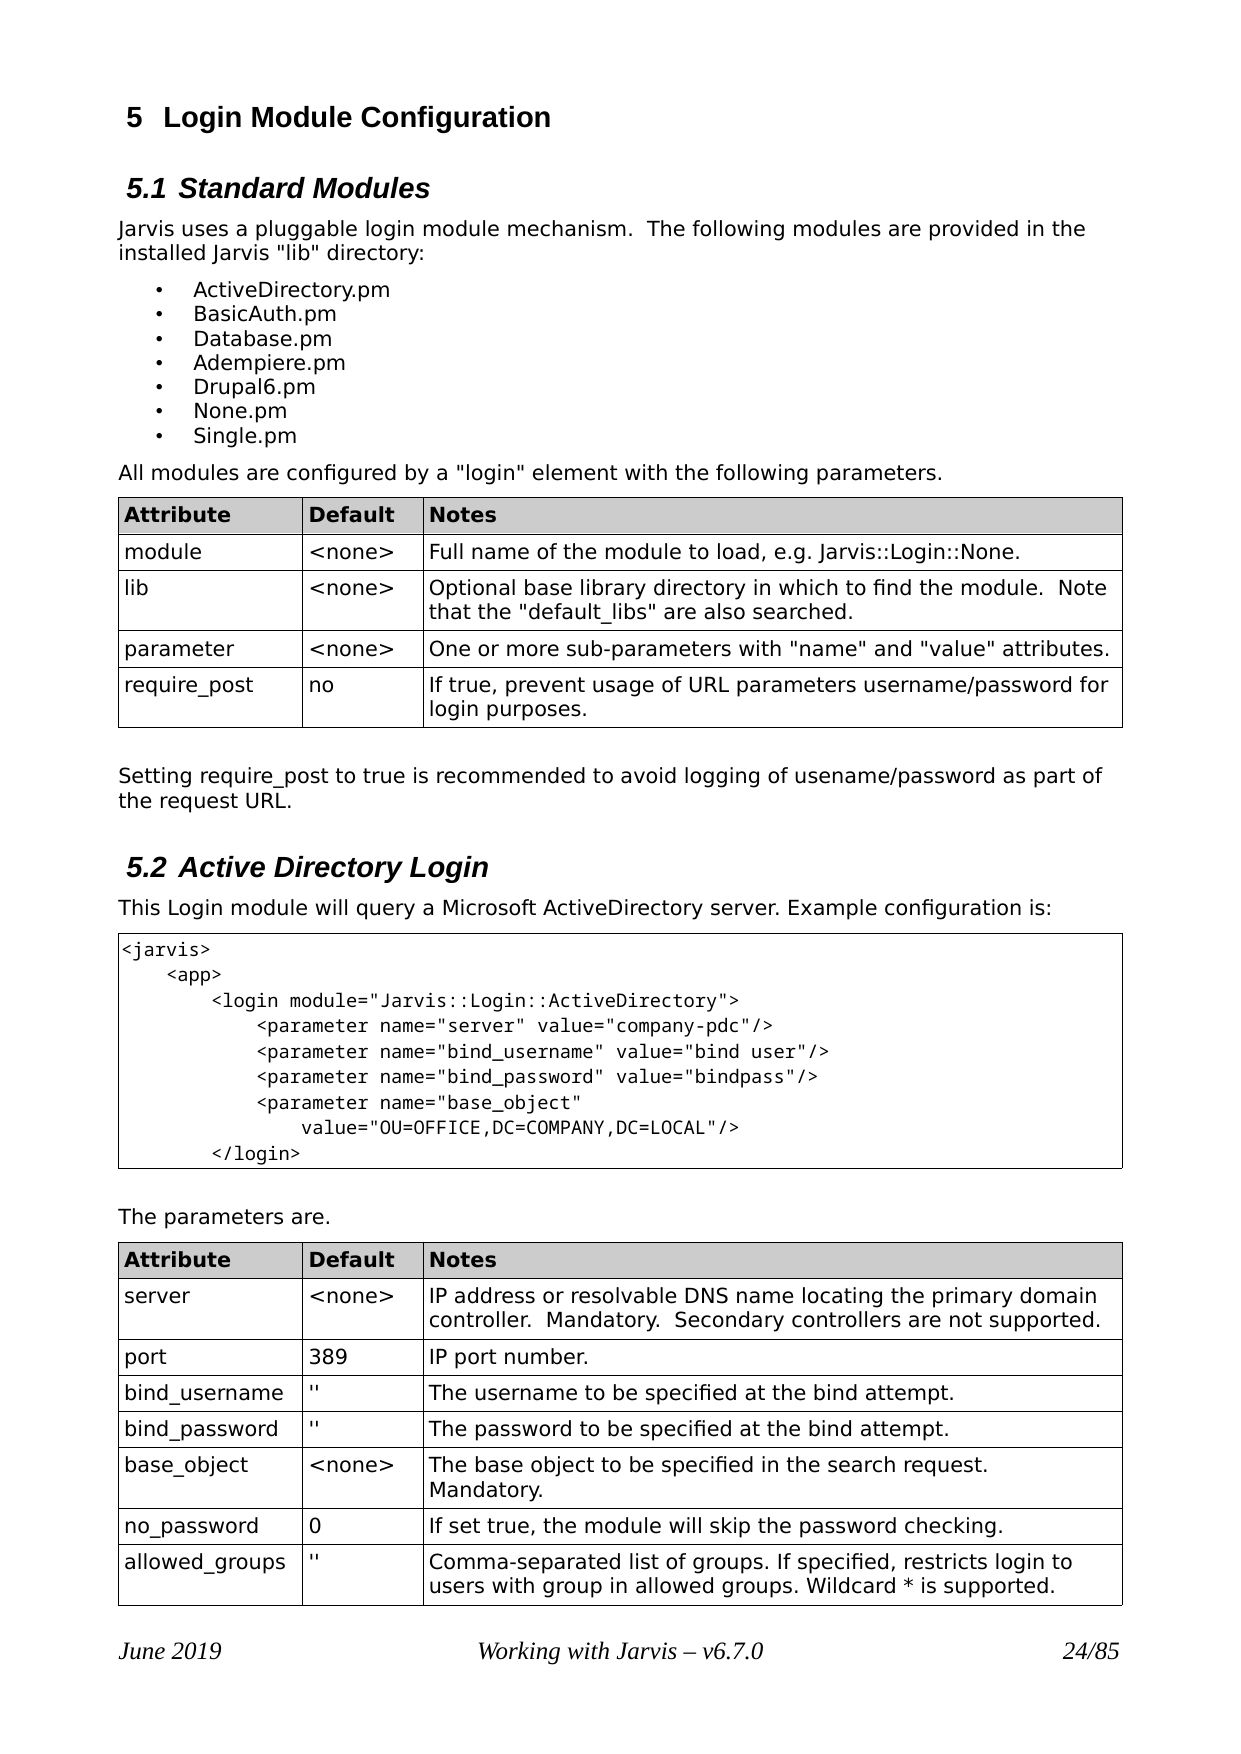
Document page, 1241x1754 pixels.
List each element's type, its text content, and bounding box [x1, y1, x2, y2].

table_cell <none> [303, 1448, 423, 1508]
table_cell <none> [303, 571, 423, 630]
table_header Attribute [119, 498, 302, 533]
table_cell '' [303, 1545, 423, 1604]
text <login module="Jarvis::Login::ActiveDirectory"> [119, 984, 1122, 1010]
table_header Default [303, 498, 423, 533]
text value="OU=OFFICE,DC=COMPANY,DC=LOCAL"/> [119, 1112, 1122, 1137]
subtitle Active Directory Login [118, 850, 1122, 884]
table_cell require_post [119, 668, 302, 727]
table_cell <none> [303, 535, 423, 570]
text All modules are configured by a "login" element with the following parameters. [118, 461, 1122, 485]
table_cell 389 [303, 1340, 423, 1375]
table_cell Full name of the module to load, e.g. Jarvis::Login::None. [424, 535, 1122, 570]
table_cell no [303, 668, 423, 727]
list Database.pm [156, 327, 1122, 351]
text </login> [119, 1137, 1122, 1168]
table_header Default [303, 1243, 423, 1278]
table_cell '' [303, 1376, 423, 1411]
text The parameters are. [118, 1205, 1122, 1229]
list ActiveDirectory.pm [156, 278, 1122, 302]
table_cell module [119, 535, 302, 570]
list Adempiere.pm [156, 351, 1122, 375]
table_cell no_password [119, 1509, 302, 1544]
text <jarvis> [119, 934, 1122, 959]
table_cell If true, prevent usage of URL parameters username/password for login purposes. [424, 668, 1122, 727]
table_cell The username to be specified at the bind attempt. [424, 1376, 1122, 1411]
table_cell 0 [303, 1509, 423, 1544]
table_cell '' [303, 1412, 423, 1447]
table_cell Comma-separated list of groups. If specified, restricts login to users with group in allowed groups. Wildcard * is supported. [424, 1545, 1122, 1604]
list None.pm [156, 399, 1122, 424]
table_cell The password to be specified at the bind attempt. [424, 1412, 1122, 1447]
table_cell <none> [303, 1279, 423, 1338]
list BasicAuth.pm [156, 302, 1122, 327]
text <app> [119, 959, 1122, 984]
list Single.pm [156, 424, 1122, 448]
text This Login module will query a Microsoft ActiveDirectory server. Example configuration is: [118, 896, 1122, 921]
table_cell One or more sub-parameters with "name" and "value" attributes. [424, 631, 1122, 667]
table_cell lib [119, 571, 302, 630]
text <parameter name="server" value="company-pdc"/> [119, 1010, 1122, 1035]
subtitle Standard Modules [118, 171, 1122, 204]
text Setting require_post to true is recommended to avoid logging of usename/password as part of the request URL. [118, 764, 1122, 813]
table_cell If set true, the module will skip the password checking. [424, 1509, 1122, 1544]
table_cell port [119, 1340, 302, 1375]
subtitle Login Module Configuration [118, 100, 1122, 133]
table_cell The base object to be specified in the search request. Mandatory. [424, 1448, 1122, 1508]
table_cell IP port number. [424, 1340, 1122, 1375]
text <parameter name="bind_password" value="bindpass"/> [119, 1061, 1122, 1086]
table_cell <none> [303, 631, 423, 667]
table_cell IP address or resolvable DNS name locating the primary domain controller. Mandatory. Secondary controllers are not supported. [424, 1279, 1122, 1338]
table_cell Optional base library directory in which to find the module. Note that the "default_libs" are also searched. [424, 571, 1122, 630]
table_cell parameter [119, 631, 302, 667]
table_cell bind_password [119, 1412, 302, 1447]
table_cell bind_username [119, 1376, 302, 1411]
table_cell server [119, 1279, 302, 1338]
list Drupal6.pm [156, 375, 1122, 399]
text <parameter name="bind_username" value="bind user"/> [119, 1035, 1122, 1061]
table_header Notes [424, 498, 1122, 533]
table_header Notes [424, 1243, 1122, 1278]
text <parameter name="base_object" [119, 1086, 1122, 1112]
table_header Attribute [119, 1243, 302, 1278]
text Jarvis uses a pluggable login module mechanism. The following modules are provided in the installed Jarvis "lib" directory: [118, 217, 1122, 266]
table_cell allowed_groups [119, 1545, 302, 1604]
table_cell base_object [119, 1448, 302, 1508]
